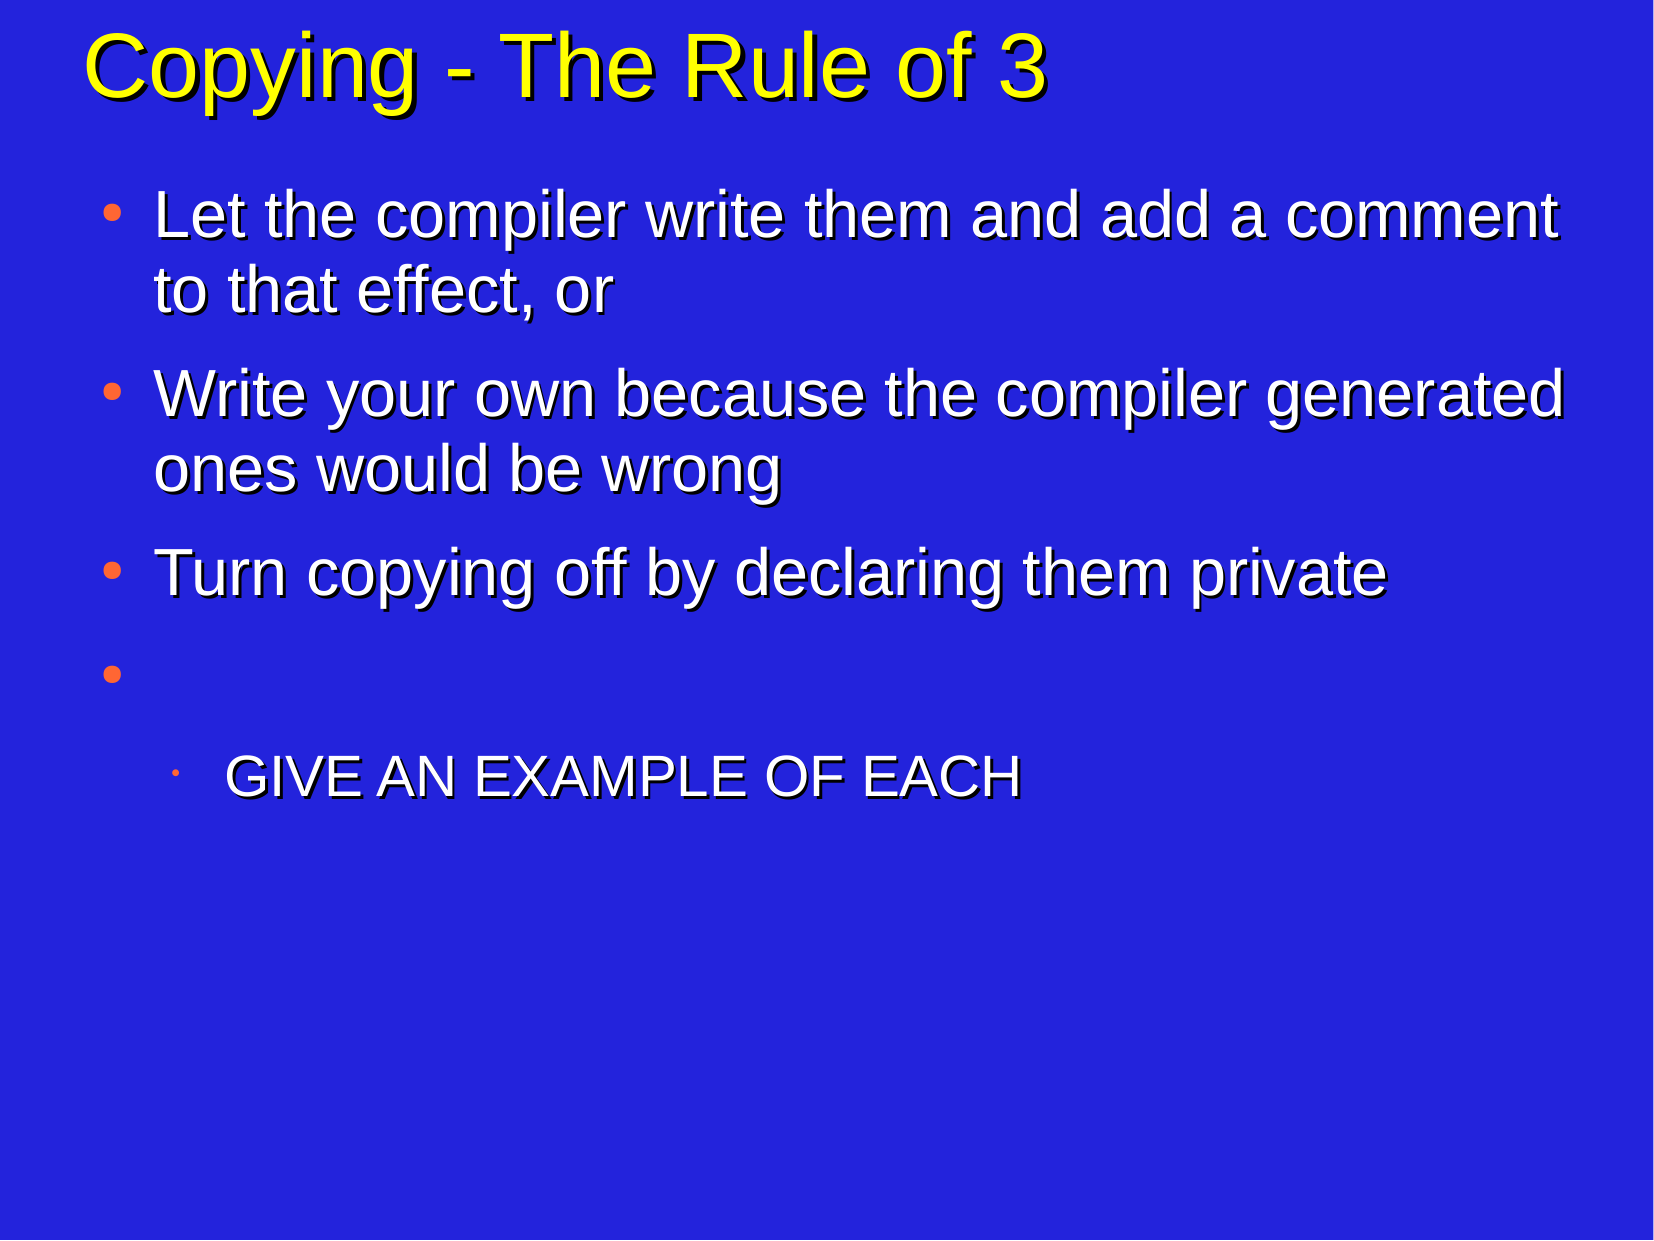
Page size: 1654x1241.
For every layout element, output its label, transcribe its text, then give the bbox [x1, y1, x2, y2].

title Copying - The Rule of 3 [82, 2, 1571, 130]
list Let the compiler write them and add a comment to that effect, or Write your own because the compiler generated ones would be wrong Turn copying off by declaring them private GIVE AN EXAMPLE OF EACH [82, 177, 1571, 1182]
